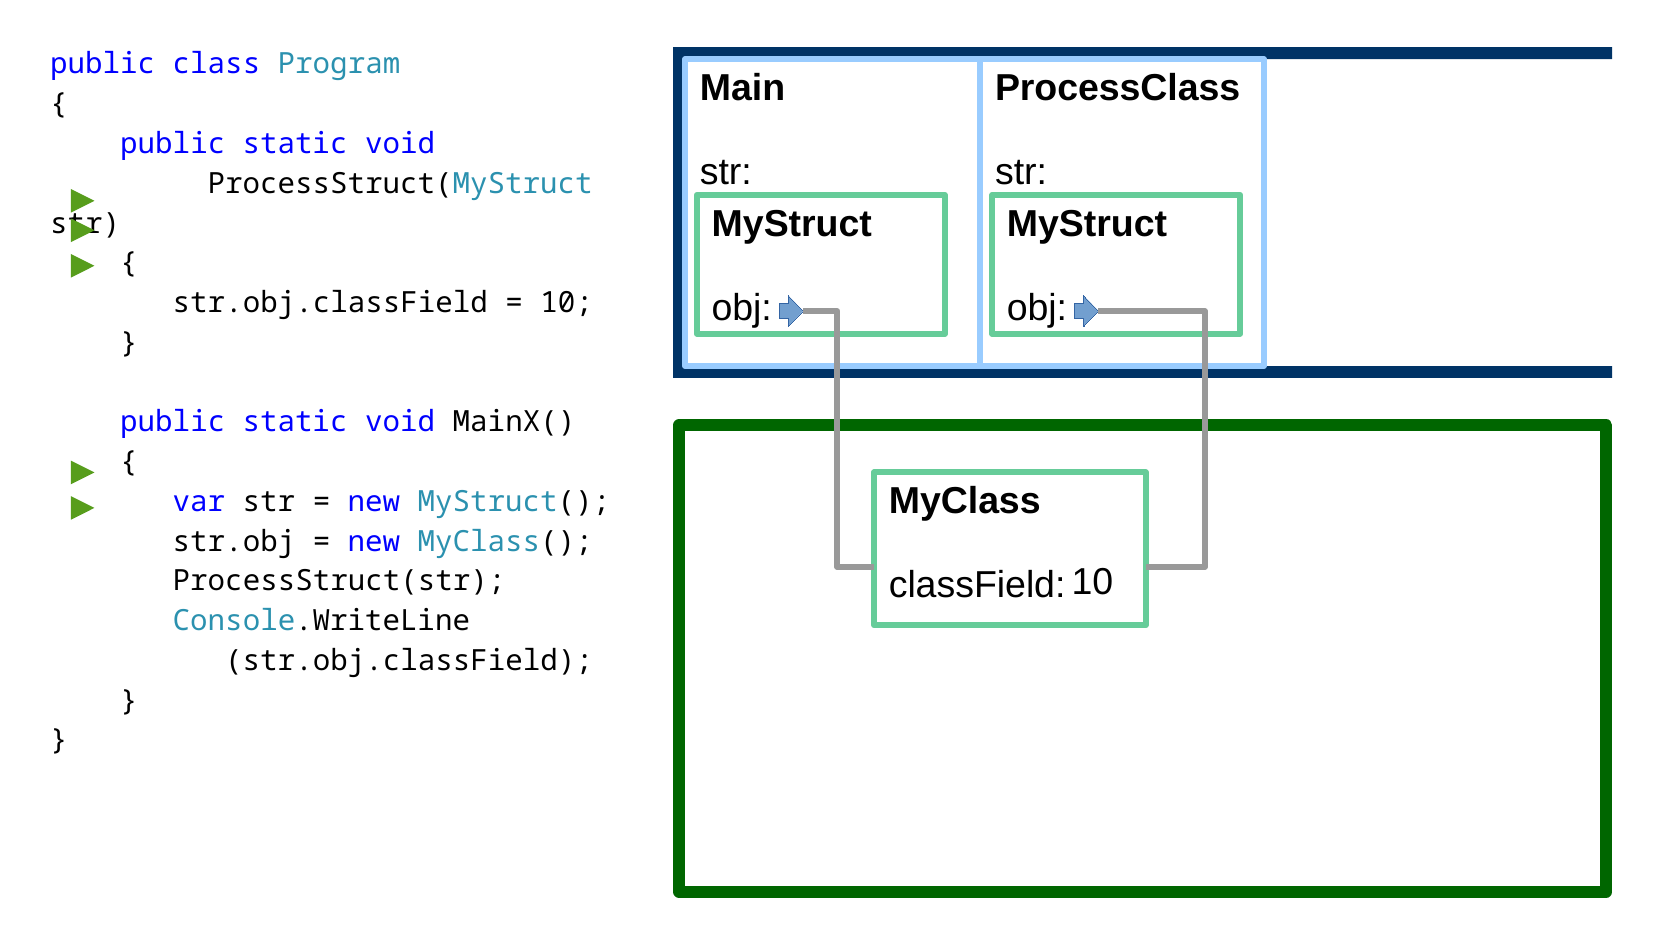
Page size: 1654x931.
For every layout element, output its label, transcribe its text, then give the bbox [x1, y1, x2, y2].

text_box Main str: [685, 59, 977, 242]
text_box [70, 460, 95, 485]
text_box [1074, 295, 1098, 327]
text_box MyStruct obj: [992, 194, 1241, 367]
text_box MyStruct obj: [696, 194, 945, 367]
text_box [840, 369, 1202, 378]
text_box [70, 188, 95, 213]
text_box [70, 496, 95, 520]
text_box [70, 253, 95, 278]
text_box [673, 47, 1613, 378]
text_box MyClass classField: 0 [874, 472, 1146, 662]
text_box [779, 295, 803, 327]
text_box [1208, 366, 1613, 378]
text_box ProcessClass str: [980, 59, 1264, 242]
text_box [70, 218, 95, 243]
text_box 10 [1062, 558, 1123, 606]
text_box public class Program { public static void ProcessStruct(MyStruct str) { str.obj.classField = 10; } public static void MainX() { var str = new MyStruct(); str.obj = new MyClass(); ProcessStruct(str); Console.WriteLine (str.obj.classField); } } [35, 35, 650, 633]
